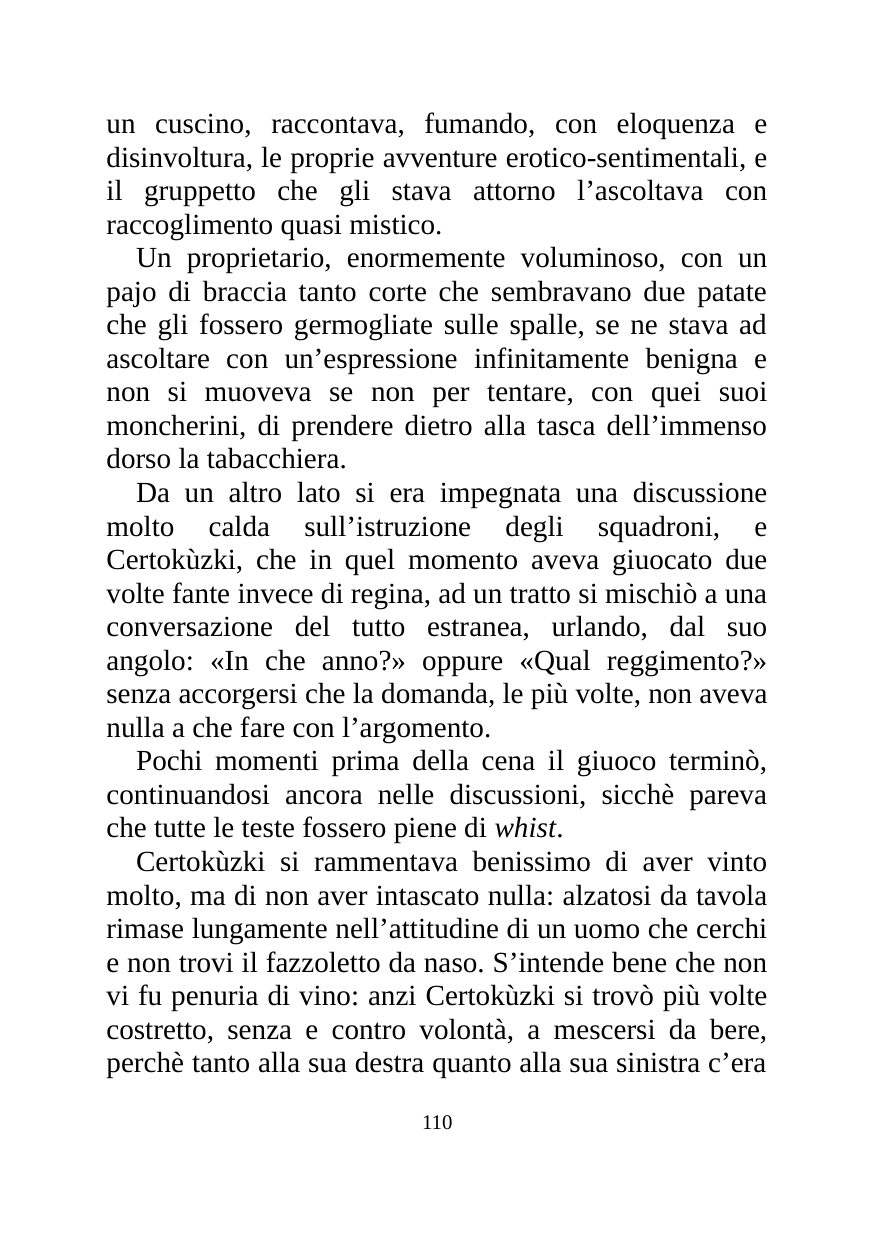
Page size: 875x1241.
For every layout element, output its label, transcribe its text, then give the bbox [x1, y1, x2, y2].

text Da un altro lato si era impegnata una discussione molto calda sull’istruzione degli squadroni, e Certokùzki, che in quel momento aveva giuocato due volte fante invece di regina, ad un tratto si mischiò a una conversazione del tutto estranea, urlando, dal suo angolo: «In che anno?» oppure «Qual reggimento?» senza accorgersi che la domanda, le più volte, non aveva nulla a che fare con l’argomento. [106, 475, 768, 743]
text Pochi momenti prima della cena il giuoco terminò, continuandosi ancora nelle discussioni, sicchè pareva che tutte le teste fossero piene di whist. [106, 743, 768, 844]
text un cuscino, raccontava, fumando, con eloquenza e disinvoltura, le proprie avventure erotico-sentimentali, e il gruppetto che gli stava attorno l’ascoltava con raccoglimento quasi mistico. [106, 106, 768, 240]
text Certokùzki si rammentava benissimo di aver vinto molto, ma di non aver intascato nulla: alzatosi da tavola rimase lungamente nell’attitudine di un uomo che cerchi e non trovi il fazzoletto da naso. S’intende bene che non vi fu penuria di vino: anzi Certokùzki si trovò più volte costretto, senza e contro volontà, a mescersi da bere, perchè tanto alla sua destra quanto alla sua sinistra c’era [106, 844, 768, 1079]
text Un proprietario, enormemente voluminoso, con un pajo di braccia tanto corte che sembravano due patate che gli fossero germogliate sulle spalle, se ne stava ad ascoltare con un’espressione infinitamente benigna e non si muoveva se non per tentare, con quei suoi moncherini, di prendere dietro alla tasca dell’immenso dorso la tabacchiera. [106, 240, 768, 475]
